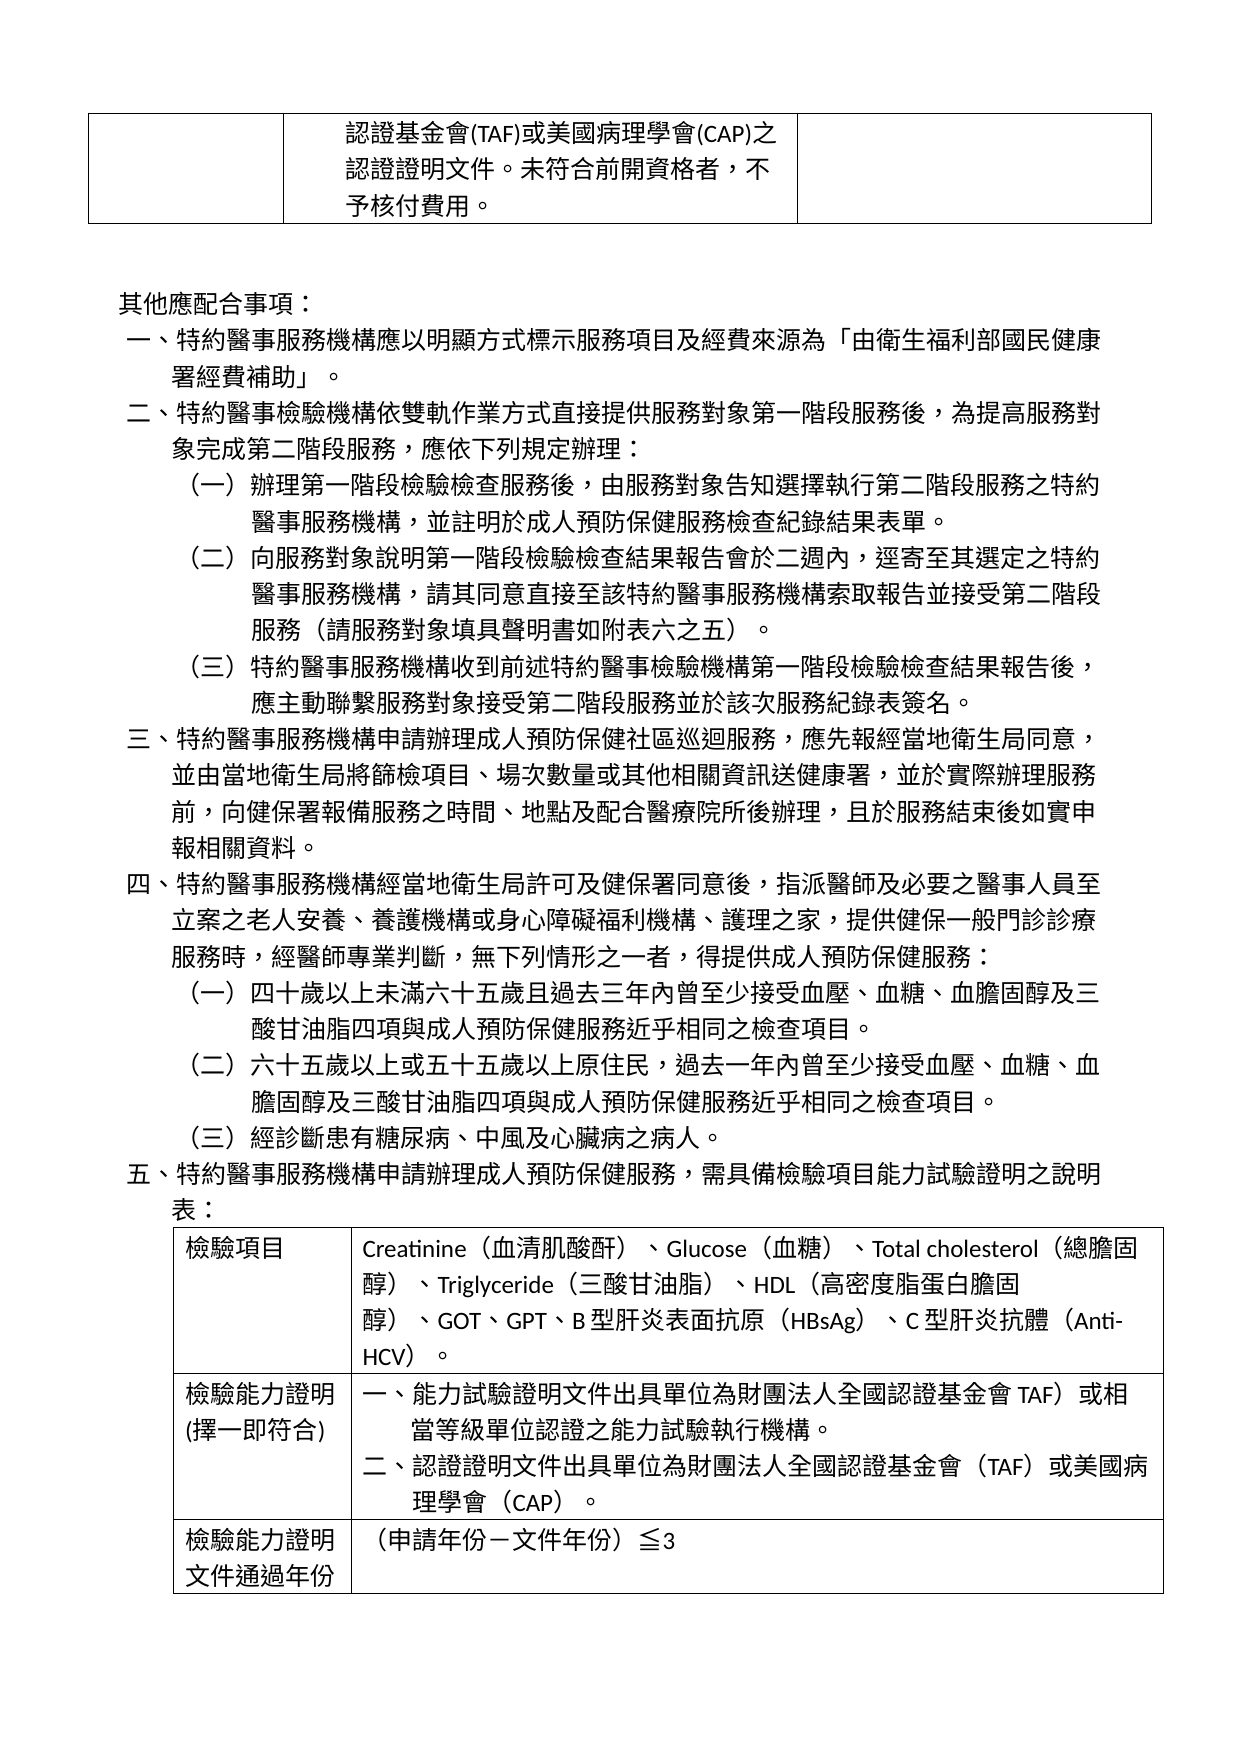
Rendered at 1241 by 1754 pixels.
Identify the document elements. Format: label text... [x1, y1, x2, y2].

table_header 檢驗項目 [174, 1228, 351, 1373]
table_cell 認證基金會(TAF)或美國病理學會(CAP)之認證證明文件。未符合前開資格者，不予核付費用。 [284, 114, 797, 222]
table_cell （申請年份－文件年份）≦3 [352, 1520, 1163, 1593]
table_header Creatinine（血清肌酸酐）、Glucose（血糖）、Total cholesterol（總膽固醇）、Triglyceride（三酸甘油脂）、HDL（高密度脂蛋白膽固醇）、GOT、GPT、B型肝炎表面抗原（HBsAg）、C型肝炎抗體（Anti-HCV）。 [352, 1228, 1163, 1373]
text 四、特約醫事服務機構經當地衛生局許可及健保署同意後，指派醫師及必要之醫事人員至立案之老人安養、養護機構或身心障礙福利機構、護理之家，提供健保一般門診診療服務時，經醫師專業判斷，無下列情形之一者，得提供成人預防保健服務： [126, 864, 1117, 973]
text 二、特約醫事檢驗機構依雙軌作業方式直接提供服務對象第一階段服務後，為提高服務對象完成第二階段服務，應依下列規定辦理： [126, 393, 1117, 466]
text （三）特約醫事服務機構收到前述特約醫事檢驗機構第一階段檢驗檢查結果報告後，應主動聯繫服務對象接受第二階段服務並於該次服務紀錄表簽名。 [175, 647, 1117, 719]
text （二）六十五歲以上或五十五歲以上原住民，過去一年內曾至少接受血壓、血糖、血膽固醇及三酸甘油脂四項與成人預防保健服務近乎相同之檢查項目。 [175, 1046, 1117, 1118]
table_cell 檢驗能力證明文件通過年份 [174, 1520, 351, 1593]
text （一）四十歲以上未滿六十五歲且過去三年內曾至少接受血壓、血糖、血膽固醇及三酸甘油脂四項與成人預防保健服務近乎相同之檢查項目。 [175, 973, 1117, 1046]
table_cell 一、能力試驗證明文件出具單位為財團法人全國認證基金會TAF）或相當等級單位認證之能力試驗執行機構。 二、認證證明文件出具單位為財團法人全國認證基金會（TAF）或美國病理學會（CAP）。 [352, 1374, 1163, 1519]
text 三、特約醫事服務機構申請辦理成人預防保健社區巡迴服務，應先報經當地衛生局同意，並由當地衛生局將篩檢項目、場次數量或其他相關資訊送健康署，並於實際辦理服務前，向健保署報備服務之時間、地點及配合醫療院所後辦理，且於服務結束後如實申報相關資料。 [126, 719, 1117, 864]
text 一、特約醫事服務機構應以明顯方式標示服務項目及經費來源為「由衛生福利部國民健康署經費補助」。 [126, 321, 1117, 393]
text （二）向服務對象說明第一階段檢驗檢查結果報告會於二週內，逕寄至其選定之特約醫事服務機構，請其同意直接至該特約醫事服務機構索取報告並接受第二階段服務（請服務對象填具聲明書如附表六之五）。 [175, 538, 1117, 647]
table_cell [798, 114, 1151, 222]
text 其他應配合事項： [118, 284, 1122, 321]
text （三）經診斷患有糖尿病、中風及心臟病之病人。 [175, 1118, 1117, 1154]
text 五、特約醫事服務機構申請辦理成人預防保健服務，需具備檢驗項目能力試驗證明之說明表： [126, 1154, 1117, 1227]
table_cell 檢驗能力證明 (擇一即符合) [174, 1374, 351, 1519]
text （一）辦理第一階段檢驗檢查服務後，由服務對象告知選擇執行第二階段服務之特約醫事服務機構，並註明於成人預防保健服務檢查紀錄結果表單。 [175, 466, 1117, 538]
table_cell [89, 114, 283, 222]
